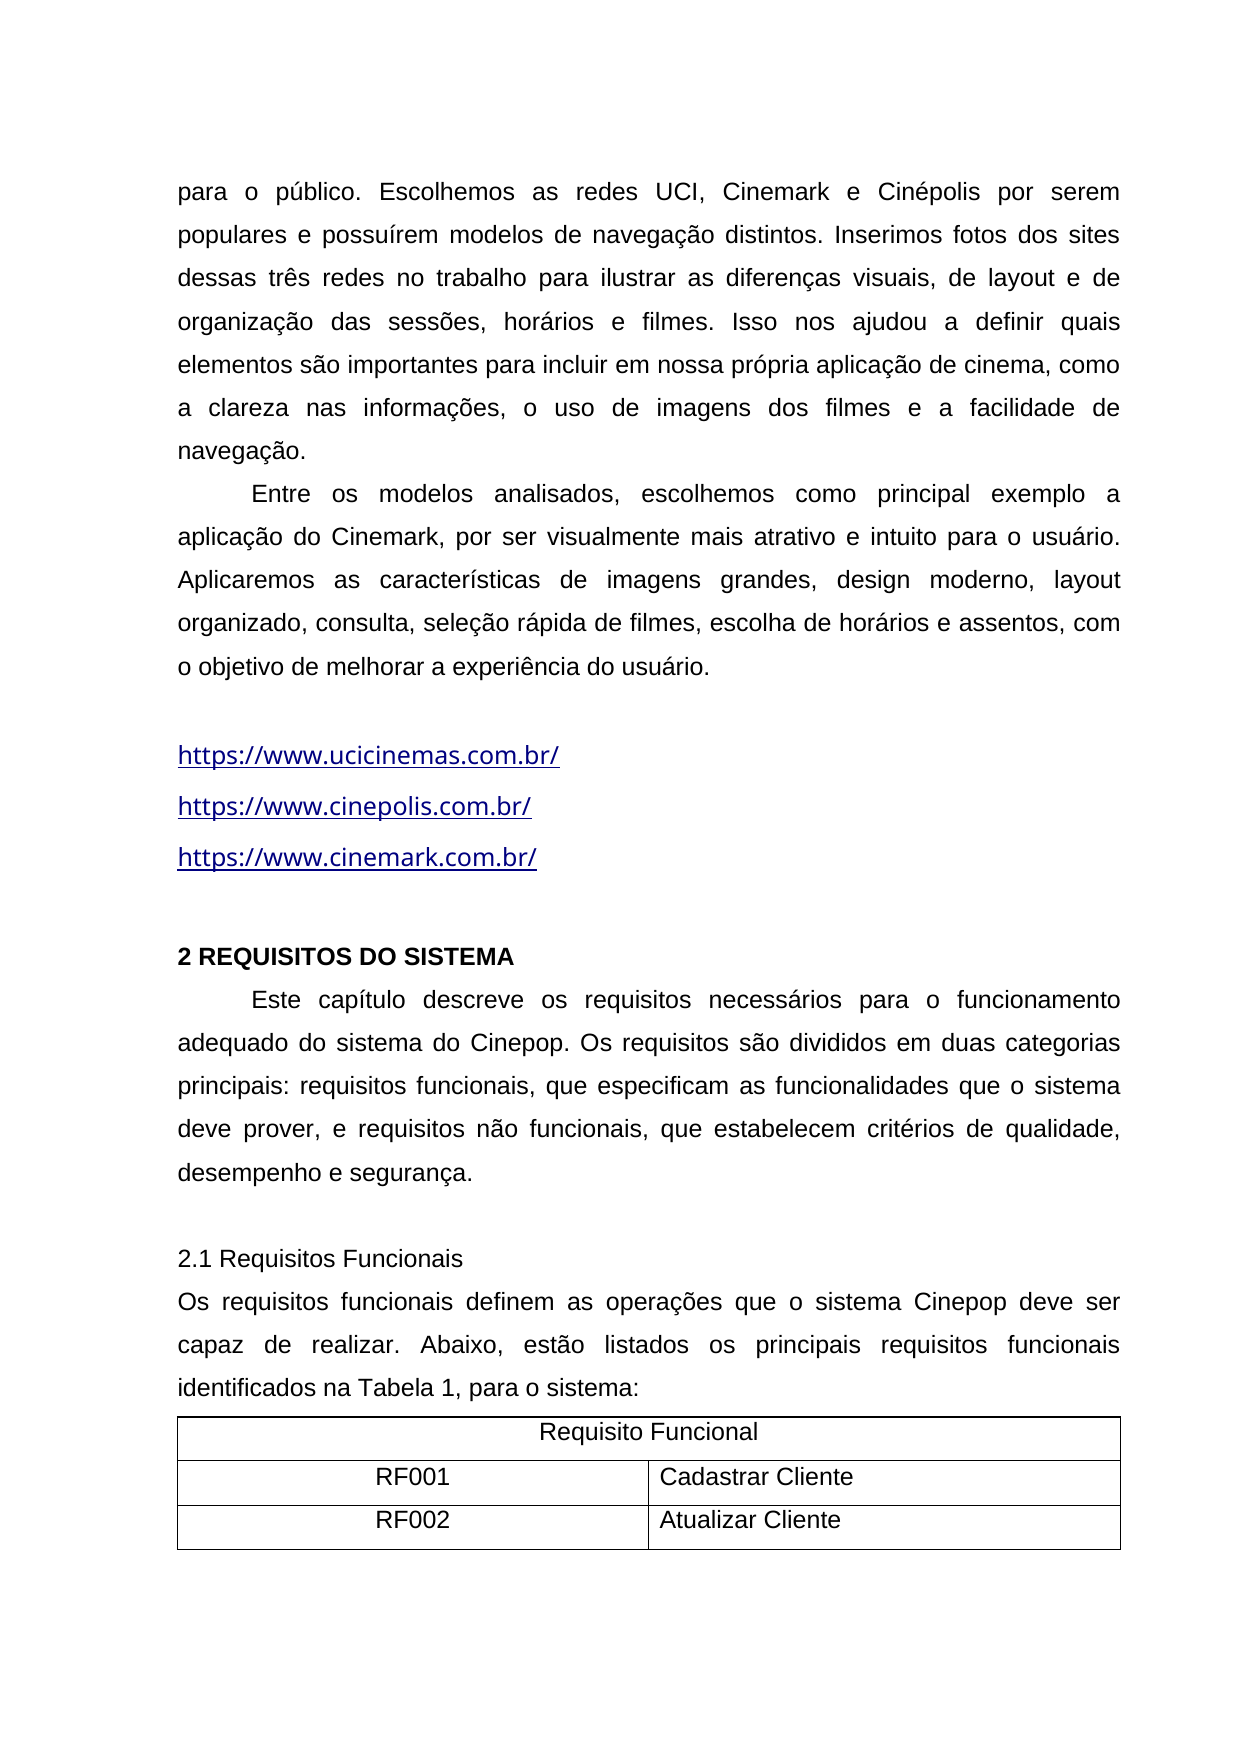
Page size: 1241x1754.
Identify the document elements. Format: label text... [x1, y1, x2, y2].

text https://www.cinemark.com.br/ [177, 840, 1122, 874]
text Este capítulo descreve os requisitos necessários para o funcionamento adequado do sistema do Cinepop. Os requisitos são divididos em duas categorias principais: requisitos funcionais, que especificam as funcionalidades que o sistema deve prover, e requisitos não funcionais, que estabelecem critérios de qualidade, desempenho e segurança. [177, 985, 1122, 1186]
text para o público. Escolhemos as redes UCI, Cinemark e Cinépolis por serem populares e possuírem modelos de navegação distintos. Inserimos fotos dos sites dessas três redes no trabalho para ilustrar as diferenças visuais, de layout e de organização das sessões, horários e filmes. Isso nos ajudou a definir quais elementos são importantes para incluir em nossa própria aplicação de cinema, como a clareza nas informações, o uso de imagens dos filmes e a facilidade de navegação. [177, 177, 1122, 465]
table_header Requisito Funcional [178, 1418, 1120, 1460]
text Os requisitos funcionais definem as operações que o sistema Cinepop deve ser capaz de realizar. Abaixo, estão listados os principais requisitos funcionais identificados na Tabela 1, para o sistema: [177, 1287, 1122, 1402]
text 2 REQUISITOS DO SISTEMA [177, 942, 1122, 971]
table_cell Atualizar Cliente [649, 1506, 1120, 1548]
table_cell RF002 [178, 1506, 648, 1548]
table_cell RF001 [178, 1461, 648, 1504]
text https://www.ucicinemas.com.br/ [177, 738, 1122, 772]
text Entre os modelos analisados, escolhemos como principal exemplo a aplicação do Cinemark, por ser visualmente mais atrativo e intuito para o usuário. Aplicaremos as características de imagens grandes, design moderno, layout organizado, consulta, seleção rápida de filmes, escolha de horários e assentos, com o objetivo de melhorar a experiência do usuário. [177, 479, 1122, 680]
text https://www.cinepolis.com.br/ [177, 789, 1122, 823]
table_cell Cadastrar Cliente [649, 1461, 1120, 1504]
text 2.1 Requisitos Funcionais [177, 1244, 1122, 1273]
